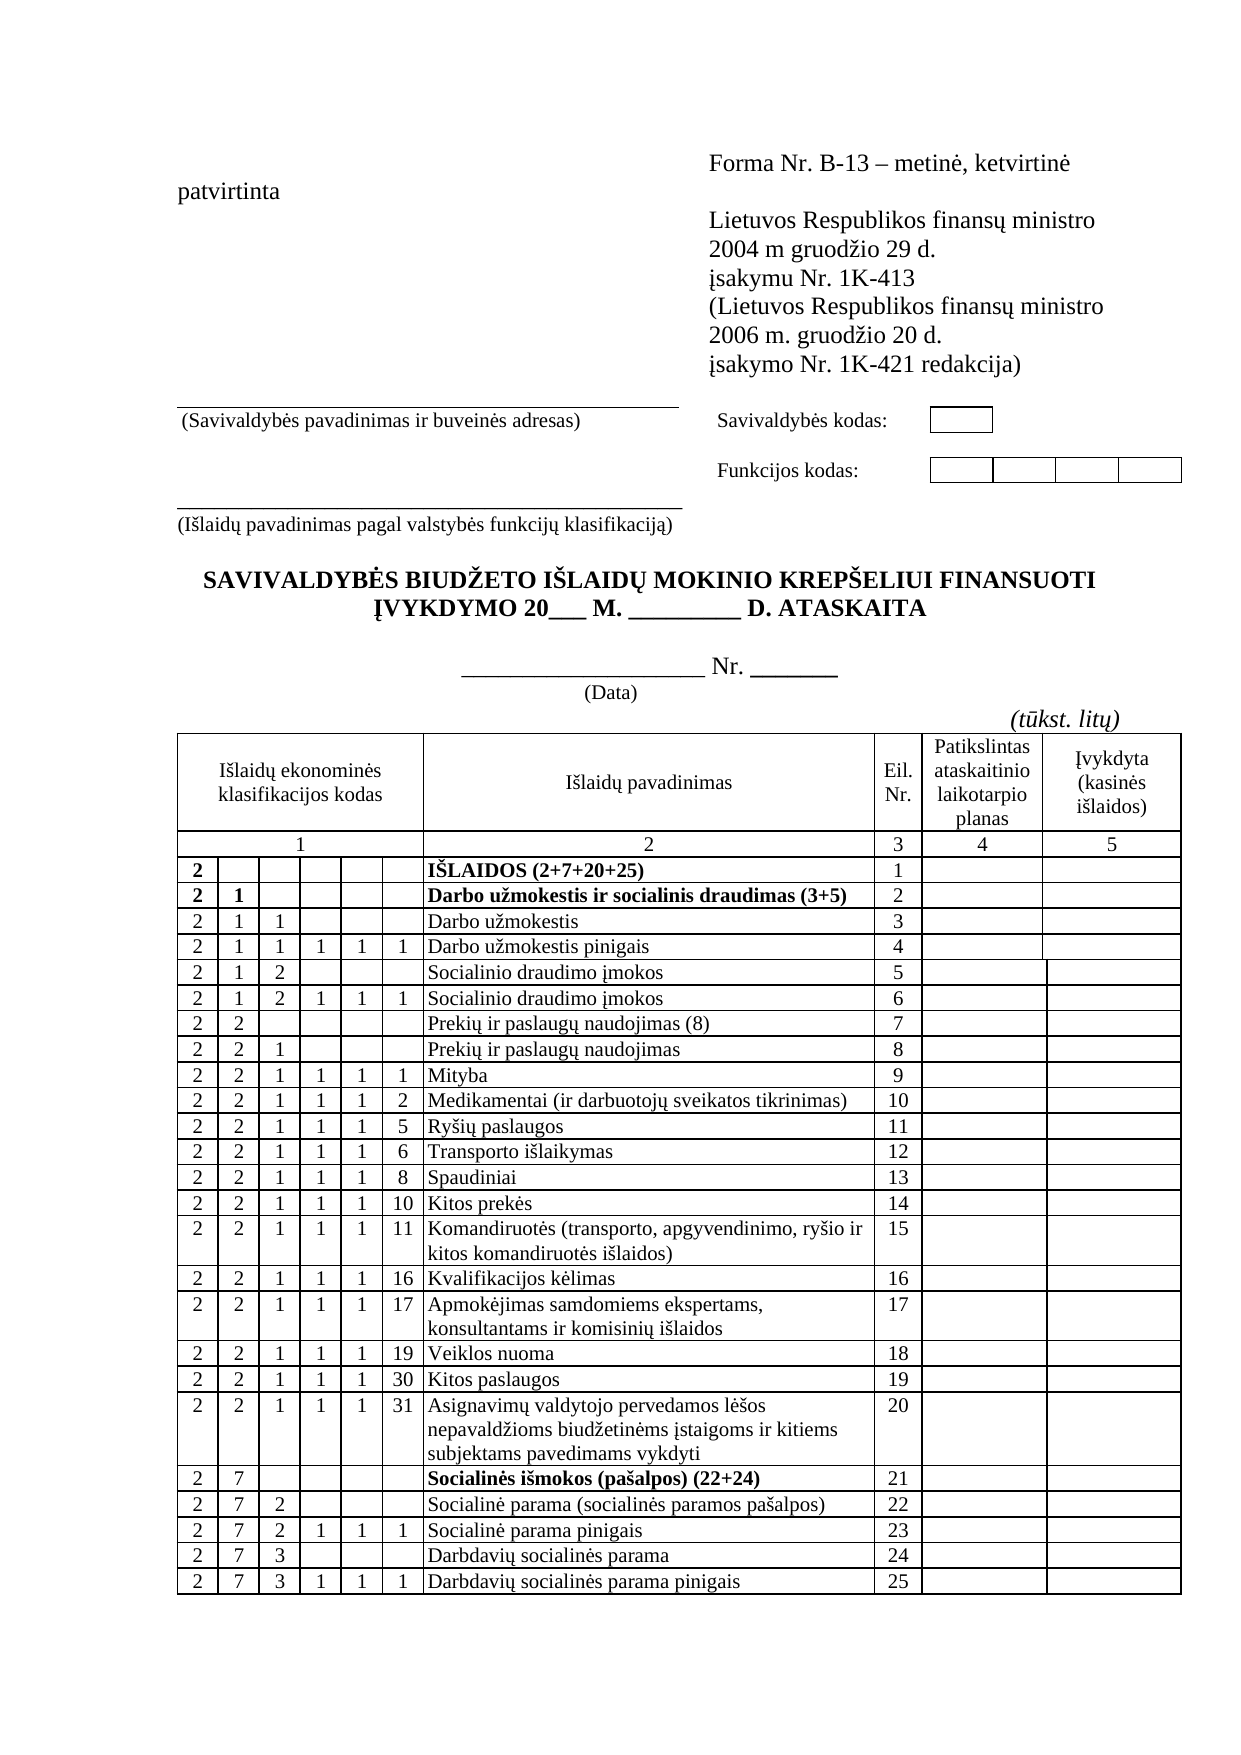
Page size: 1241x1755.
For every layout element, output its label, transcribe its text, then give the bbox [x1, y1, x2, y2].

table_cell 2 [219, 1367, 258, 1391]
table_cell 1 [301, 1114, 340, 1138]
table_cell [1048, 960, 1180, 984]
table_cell 3 [260, 1569, 299, 1593]
table_cell 1 [383, 1518, 423, 1542]
table_cell Prekių ir paslaugų naudojimas (8) [424, 1011, 874, 1035]
table_cell Funkcijos kodas: [679, 457, 930, 482]
table_cell 1 [260, 1140, 299, 1163]
table_cell 2 [219, 1088, 258, 1112]
table_cell [342, 1466, 382, 1490]
table_cell [342, 960, 382, 984]
table_cell 2 [178, 1114, 217, 1138]
table_cell 4 [923, 832, 1042, 856]
table_cell IŠLAIDOS (2+7+20+25) [424, 858, 874, 882]
table_cell 2 [178, 1165, 217, 1189]
table_cell 17 [383, 1292, 423, 1340]
table_cell [923, 1393, 1046, 1465]
table_cell 6 [875, 986, 921, 1010]
table_cell [342, 1543, 382, 1567]
table_cell 1 [875, 858, 921, 882]
table_cell [931, 458, 992, 482]
table_cell [301, 909, 340, 933]
table_cell [923, 858, 1042, 882]
table_cell 2 [178, 1393, 217, 1465]
table_cell [260, 883, 299, 907]
table_cell 3 [875, 909, 921, 933]
table_cell [301, 858, 340, 882]
table_cell 1 [301, 1367, 340, 1391]
table_cell [1048, 1191, 1180, 1215]
table_cell 8 [875, 1037, 921, 1061]
table_cell 17 [875, 1292, 921, 1340]
table_cell 1 [301, 1088, 340, 1112]
table_cell 1 [219, 986, 258, 1010]
table_cell 2 [219, 1011, 258, 1035]
table_header [1118, 406, 1181, 432]
table_cell 7 [219, 1569, 258, 1593]
table_cell Socialinio draudimo įmokos [424, 986, 874, 1010]
table_cell 18 [875, 1341, 921, 1365]
table_cell 2 [219, 1216, 258, 1264]
table_cell [301, 960, 340, 984]
table_cell Socialinio draudimo įmokos [424, 960, 874, 984]
table_cell [342, 883, 382, 907]
table_cell [1056, 432, 1118, 457]
table_cell 6 [383, 1140, 423, 1163]
table_cell 2 [178, 1266, 217, 1290]
table_cell 2 [219, 1393, 258, 1465]
table_cell 5 [875, 960, 921, 984]
table_cell [301, 1037, 340, 1061]
text Lietuvos Respublikos finansų ministro [177, 205, 1122, 234]
table_header [931, 408, 992, 432]
table_cell 1 [342, 1140, 382, 1163]
table_cell Prekių ir paslaugų naudojimas [424, 1037, 874, 1061]
table_cell Asignavimų valdytojo pervedamos lėšos nepavaldžioms biudžetinėms įstaigoms ir kitiems subjektams pavedimams vykdyti [424, 1393, 874, 1465]
table_cell 2 [178, 1492, 217, 1516]
table_cell 1 [219, 909, 258, 933]
table_cell 1 [260, 1393, 299, 1465]
table_cell 1 [260, 1191, 299, 1215]
table_cell 2 [260, 960, 299, 984]
table_cell 2 [178, 909, 217, 933]
table_cell 1 [342, 1088, 382, 1112]
table_header Išlaidų ekonominės klasifikacijos kodas [178, 734, 423, 830]
table_cell [923, 1543, 1046, 1567]
table_cell 3 [260, 1543, 299, 1567]
table_cell [1048, 986, 1180, 1010]
table_cell 2 [178, 935, 217, 958]
table_cell 19 [875, 1367, 921, 1391]
table_cell 1 [342, 1165, 382, 1189]
table_cell 1 [219, 883, 258, 907]
table_header (Savivaldybės pavadinimas ir buveinės adresas) [177, 408, 679, 432]
table_cell Transporto išlaikymas [424, 1140, 874, 1163]
table_cell Socialinė parama (socialinės paramos pašalpos) [424, 1492, 874, 1516]
table_cell 1 [219, 935, 258, 958]
table_cell 11 [875, 1114, 921, 1138]
table_cell 2 [178, 1191, 217, 1215]
table_cell [923, 1569, 1046, 1593]
table_cell 1 [301, 986, 340, 1010]
table_cell Spaudiniai [424, 1165, 874, 1189]
table_cell [342, 1037, 382, 1061]
table_cell 2 [219, 1037, 258, 1061]
table_cell 1 [383, 986, 423, 1010]
table_cell Komandiruotės (transporto, apgyvendinimo, ryšio ir kitos komandiruotės išlaidos) [424, 1216, 874, 1264]
table_cell 2 [178, 1063, 217, 1087]
table_header Išlaidų pavadinimas [424, 734, 874, 830]
table_cell [1048, 1367, 1180, 1391]
table_cell Kitos paslaugos [424, 1367, 874, 1391]
table_cell 2 [178, 986, 217, 1010]
table_cell Darbo užmokestis ir socialinis draudimas (3+5) [424, 883, 874, 907]
table_cell 2 [178, 1466, 217, 1490]
table_cell [1043, 935, 1180, 958]
table_cell [177, 457, 679, 482]
table_cell 2 [178, 1140, 217, 1163]
table_cell 1 [260, 1088, 299, 1112]
table_cell 1 [383, 1569, 423, 1593]
table_cell 2 [219, 1341, 258, 1365]
text 2006 m. gruodžio 20 d. [177, 320, 1122, 349]
table_cell [383, 1543, 423, 1567]
table_cell [301, 883, 340, 907]
table_cell [923, 1165, 1046, 1189]
table_cell [1048, 1011, 1180, 1035]
table_cell [383, 1011, 423, 1035]
table_cell [260, 1011, 299, 1035]
table_cell 1 [342, 1266, 382, 1290]
table_cell [383, 960, 423, 984]
table_cell [993, 432, 1056, 457]
table_cell [923, 1114, 1046, 1138]
table_cell 16 [383, 1266, 423, 1290]
table_cell Darbdavių socialinės parama [424, 1543, 874, 1567]
table_header [993, 406, 1056, 432]
table_cell 1 [260, 935, 299, 958]
table_cell Apmokėjimas samdomiems ekspertams, konsultantams ir komisinių išlaidos [424, 1292, 874, 1340]
table_cell 2 [219, 1165, 258, 1189]
table_header [1056, 406, 1118, 432]
table_cell [301, 1466, 340, 1490]
table_cell 2 [178, 1543, 217, 1567]
table_cell [1048, 1063, 1180, 1087]
table_cell 2 [178, 1088, 217, 1112]
table_cell 7 [219, 1466, 258, 1490]
table_cell [301, 1543, 340, 1567]
text (Išlaidų pavadinimas pagal valstybės funkcijų klasifikaciją) [177, 512, 1122, 536]
text (Data) [177, 680, 1122, 704]
table_cell 1 [260, 1292, 299, 1340]
table_cell 20 [875, 1393, 921, 1465]
table_cell 25 [875, 1569, 921, 1593]
table_cell 1 [383, 1063, 423, 1087]
table_header Savivaldybės kodas: [679, 406, 930, 432]
table_cell 2 [178, 858, 217, 882]
table_cell [923, 1266, 1046, 1290]
table_cell 1 [301, 1216, 340, 1264]
table_cell Kvalifikacijos kėlimas [424, 1266, 874, 1290]
table_cell [1048, 1341, 1180, 1365]
table_cell 7 [219, 1543, 258, 1567]
table_cell [1056, 458, 1118, 482]
table_cell [1048, 1543, 1180, 1567]
table_cell Socialinė parama pinigais [424, 1518, 874, 1542]
table_cell 2 [219, 1140, 258, 1163]
table_header Eil. Nr. [875, 734, 921, 830]
table_cell [1048, 1088, 1180, 1112]
table_cell [1048, 1216, 1180, 1264]
table_cell 1 [301, 1341, 340, 1365]
table_cell [923, 986, 1046, 1010]
table_cell 1 [260, 909, 299, 933]
table_cell 2 [875, 883, 921, 907]
table_cell [1043, 858, 1180, 882]
table_cell 1 [260, 1341, 299, 1365]
table_cell [219, 858, 258, 882]
table_cell 15 [875, 1216, 921, 1264]
table_cell 14 [875, 1191, 921, 1215]
table_cell 7 [219, 1518, 258, 1542]
table_cell 2 [260, 1492, 299, 1516]
table_cell [301, 1011, 340, 1035]
table_cell [923, 1341, 1046, 1365]
table_cell [260, 858, 299, 882]
table_cell 2 [178, 1569, 217, 1593]
table_cell 2 [260, 1518, 299, 1542]
table_cell [342, 1011, 382, 1035]
table_cell [383, 858, 423, 882]
table_cell [923, 883, 1042, 907]
table_cell 2 [178, 1216, 217, 1264]
text įsakymo Nr. 1K-421 redakcija) [177, 349, 1122, 378]
table_cell 7 [219, 1492, 258, 1516]
table_cell [383, 1466, 423, 1490]
table_cell [342, 1492, 382, 1516]
table_cell 1 [301, 1569, 340, 1593]
table_cell 1 [178, 832, 423, 856]
table_cell [994, 458, 1055, 482]
table_cell [342, 909, 382, 933]
table_cell 9 [875, 1063, 921, 1087]
table_cell 30 [383, 1367, 423, 1391]
table_cell 5 [1043, 832, 1180, 856]
table_cell 1 [260, 1165, 299, 1189]
table_cell 21 [875, 1466, 921, 1490]
table_cell 1 [301, 1165, 340, 1189]
table_cell 8 [383, 1165, 423, 1189]
table_cell 1 [301, 1140, 340, 1163]
text (tūkst. litų) [177, 704, 1122, 733]
table_cell Veiklos nuoma [424, 1341, 874, 1365]
table_cell [923, 1216, 1046, 1264]
table_cell Darbo užmokestis [424, 909, 874, 933]
table_cell 2 [178, 1518, 217, 1542]
table_cell 2 [219, 1292, 258, 1340]
table_cell [923, 1518, 1046, 1542]
table_cell [923, 1037, 1046, 1061]
table_cell [1043, 909, 1180, 933]
table_cell [1048, 1114, 1180, 1138]
table_cell [383, 883, 423, 907]
table_cell 1 [301, 1518, 340, 1542]
table_cell [383, 1492, 423, 1516]
table_cell 1 [342, 1292, 382, 1340]
table_cell 1 [342, 1367, 382, 1391]
table_cell 10 [383, 1191, 423, 1215]
table_cell [1048, 1466, 1180, 1490]
table_cell 2 [178, 960, 217, 984]
table_cell 1 [342, 935, 382, 958]
table_cell 2 [219, 1063, 258, 1087]
table_cell 22 [875, 1492, 921, 1516]
table_cell [1043, 883, 1180, 907]
table_cell 2 [424, 832, 874, 856]
table_cell [1118, 432, 1181, 457]
table_cell [923, 1292, 1046, 1340]
table_cell [923, 1191, 1046, 1215]
table_cell [1048, 1266, 1180, 1290]
table_cell 24 [875, 1543, 921, 1567]
table_cell Mityba [424, 1063, 874, 1087]
table_cell 2 [383, 1088, 423, 1112]
table_cell 31 [383, 1393, 423, 1465]
table_cell Medikamentai (ir darbuotojų sveikatos tikrinimas) [424, 1088, 874, 1112]
table_cell [923, 1492, 1046, 1516]
table_cell 1 [260, 1063, 299, 1087]
table_cell [1048, 1518, 1180, 1542]
table_cell [260, 1466, 299, 1490]
text SAVIVALDYBĖS BIUDŽETO IŠLAIDŲ MOKINIO KREPŠELIUI FINANSUOTI ĮVYKDYMO 20___ M. _________ D. ATASKAITA [177, 565, 1122, 622]
table_cell 1 [342, 1341, 382, 1365]
table_cell 16 [875, 1266, 921, 1290]
text Forma Nr. B-13 – metinė, ketvirtinė patvirtinta [177, 148, 1122, 205]
table_cell 2 [260, 986, 299, 1010]
table_cell [930, 433, 993, 457]
table_cell 2 [219, 1191, 258, 1215]
table_cell 1 [301, 1393, 340, 1465]
table_cell [383, 909, 423, 933]
table_cell [923, 1140, 1046, 1163]
table_cell 10 [875, 1088, 921, 1112]
table_cell 1 [301, 935, 340, 958]
table_cell 1 [342, 1191, 382, 1215]
table_cell 1 [219, 960, 258, 984]
table_cell 1 [260, 1266, 299, 1290]
table_cell 2 [219, 1266, 258, 1290]
table_cell 1 [342, 986, 382, 1010]
table_cell [1048, 1292, 1180, 1340]
table_cell Darbo užmokestis pinigais [424, 935, 874, 958]
text (Lietuvos Respublikos finansų ministro [177, 291, 1122, 320]
table_cell 1 [342, 1569, 382, 1593]
table_cell 4 [875, 935, 921, 958]
table_cell [1048, 1037, 1180, 1061]
table_cell [1048, 1492, 1180, 1516]
table_cell 1 [301, 1063, 340, 1087]
table_cell [1048, 1393, 1180, 1465]
table_cell [1048, 1140, 1180, 1163]
table_cell [301, 1492, 340, 1516]
table_cell 1 [383, 935, 423, 958]
table_cell [923, 1063, 1046, 1087]
table_cell Socialinės išmokos (pašalpos) (22+24) [424, 1466, 874, 1490]
table_cell [383, 1037, 423, 1061]
text Nr. _______ [177, 651, 1122, 680]
table_cell [923, 960, 1046, 984]
table_cell 3 [875, 832, 921, 856]
table_cell 1 [301, 1191, 340, 1215]
table_cell [923, 909, 1042, 933]
table_cell 1 [301, 1292, 340, 1340]
table_cell 19 [383, 1341, 423, 1365]
table_cell [1119, 458, 1181, 482]
table_cell [1048, 1569, 1180, 1593]
table_cell 2 [178, 1367, 217, 1391]
table_cell 1 [342, 1063, 382, 1087]
table_cell 1 [260, 1367, 299, 1391]
text įsakymu Nr. 1K-413 [177, 263, 1122, 291]
table_cell 5 [383, 1114, 423, 1138]
table_cell 1 [342, 1114, 382, 1138]
text 2004 m gruodžio 29 d. [177, 234, 1122, 263]
table_cell 1 [342, 1518, 382, 1542]
table_cell 2 [178, 1037, 217, 1061]
table_cell 1 [342, 1216, 382, 1264]
table_cell [923, 1011, 1046, 1035]
table_cell [923, 1088, 1046, 1112]
table_cell 1 [301, 1266, 340, 1290]
table_cell 1 [260, 1037, 299, 1061]
table_cell Kitos prekės [424, 1191, 874, 1215]
table_cell [679, 432, 930, 457]
table_cell 2 [178, 1341, 217, 1365]
table_cell [1048, 1165, 1180, 1189]
table_cell [177, 432, 679, 457]
table_cell 1 [260, 1114, 299, 1138]
table_cell Ryšių paslaugos [424, 1114, 874, 1138]
table_cell [923, 935, 1042, 958]
table_cell 2 [178, 1292, 217, 1340]
table_cell 2 [178, 883, 217, 907]
table_cell 2 [178, 1011, 217, 1035]
table_cell 11 [383, 1216, 423, 1264]
table_header Patikslintas ataskaitinio laikotarpio planas [923, 734, 1042, 830]
table_cell 2 [219, 1114, 258, 1138]
table_cell 7 [875, 1011, 921, 1035]
table_header Įvykdyta (kasinės išlaidos) [1043, 734, 1180, 830]
table_cell [923, 1367, 1046, 1391]
table_cell 12 [875, 1140, 921, 1163]
table_cell 23 [875, 1518, 921, 1542]
table_cell Darbdavių socialinės parama pinigais [424, 1569, 874, 1593]
table_cell [923, 1466, 1046, 1490]
table_cell 13 [875, 1165, 921, 1189]
table_cell 1 [260, 1216, 299, 1264]
table_cell [342, 858, 382, 882]
table_cell 1 [342, 1393, 382, 1465]
